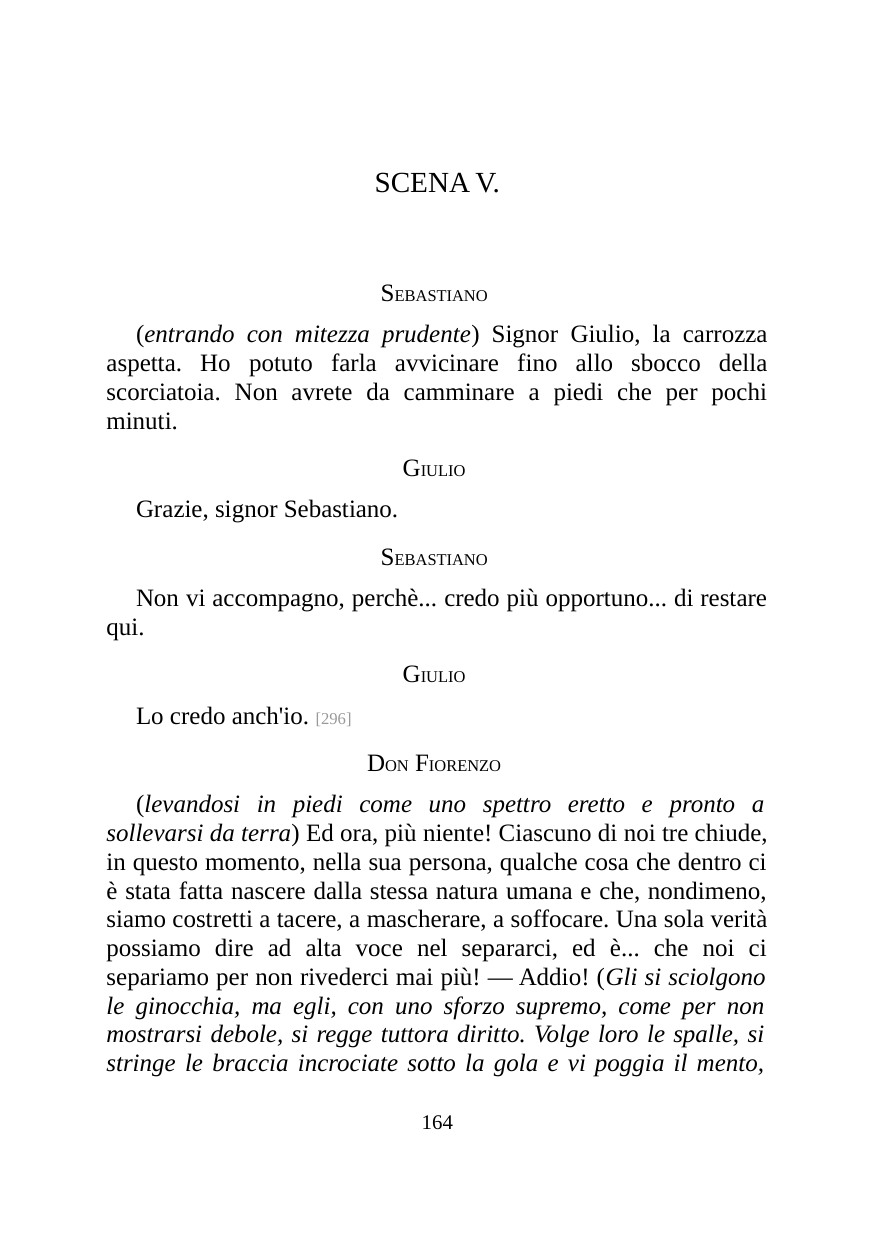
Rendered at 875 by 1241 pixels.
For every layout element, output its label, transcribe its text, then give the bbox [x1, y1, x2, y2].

text Sebastiano [106, 542, 768, 571]
text Grazie, signor Sebastiano. [106, 494, 768, 523]
text (levandosi in piedi come uno spettro eretto e pronto a sollevarsi da terra) Ed ora, più niente! Ciascuno di noi tre chiude, in questo momento, nella sua persona, qualche cosa che dentro ci è stata fatta nascere dalla stessa natura umana e che, nondimeno, siamo costretti a tacere, a mascherare, a soffocare. Una sola verità possiamo dire ad alta voce nel separarci, ed è... che noi ci separiamo per non rivederci mai più! ― Addio! (Gli si sciolgono le ginocchia, ma egli, con uno sforzo supremo, come per non mostrarsi debole, si regge tuttora diritto. Volge loro le spalle, si stringe le braccia incrociate sotto la gola e vi poggia il mento, [106, 789, 768, 1077]
text Lo credo anch'io. [296] [106, 701, 768, 729]
text Non vi accompagno, perchè... credo più opportuno... di restare qui. [106, 583, 768, 641]
text Sebastiano [106, 278, 768, 307]
text Giulio [106, 453, 768, 482]
text Don Fiorenzo [106, 748, 768, 777]
text Giulio [106, 659, 768, 688]
subtitle SCENA V. [106, 165, 768, 199]
text (entrando con mitezza prudente) Signor Giulio, la carrozza aspetta. Ho potuto farla avvicinare fino allo sbocco della scorciatoia. Non avrete da camminare a piedi che per pochi minuti. [106, 319, 768, 434]
